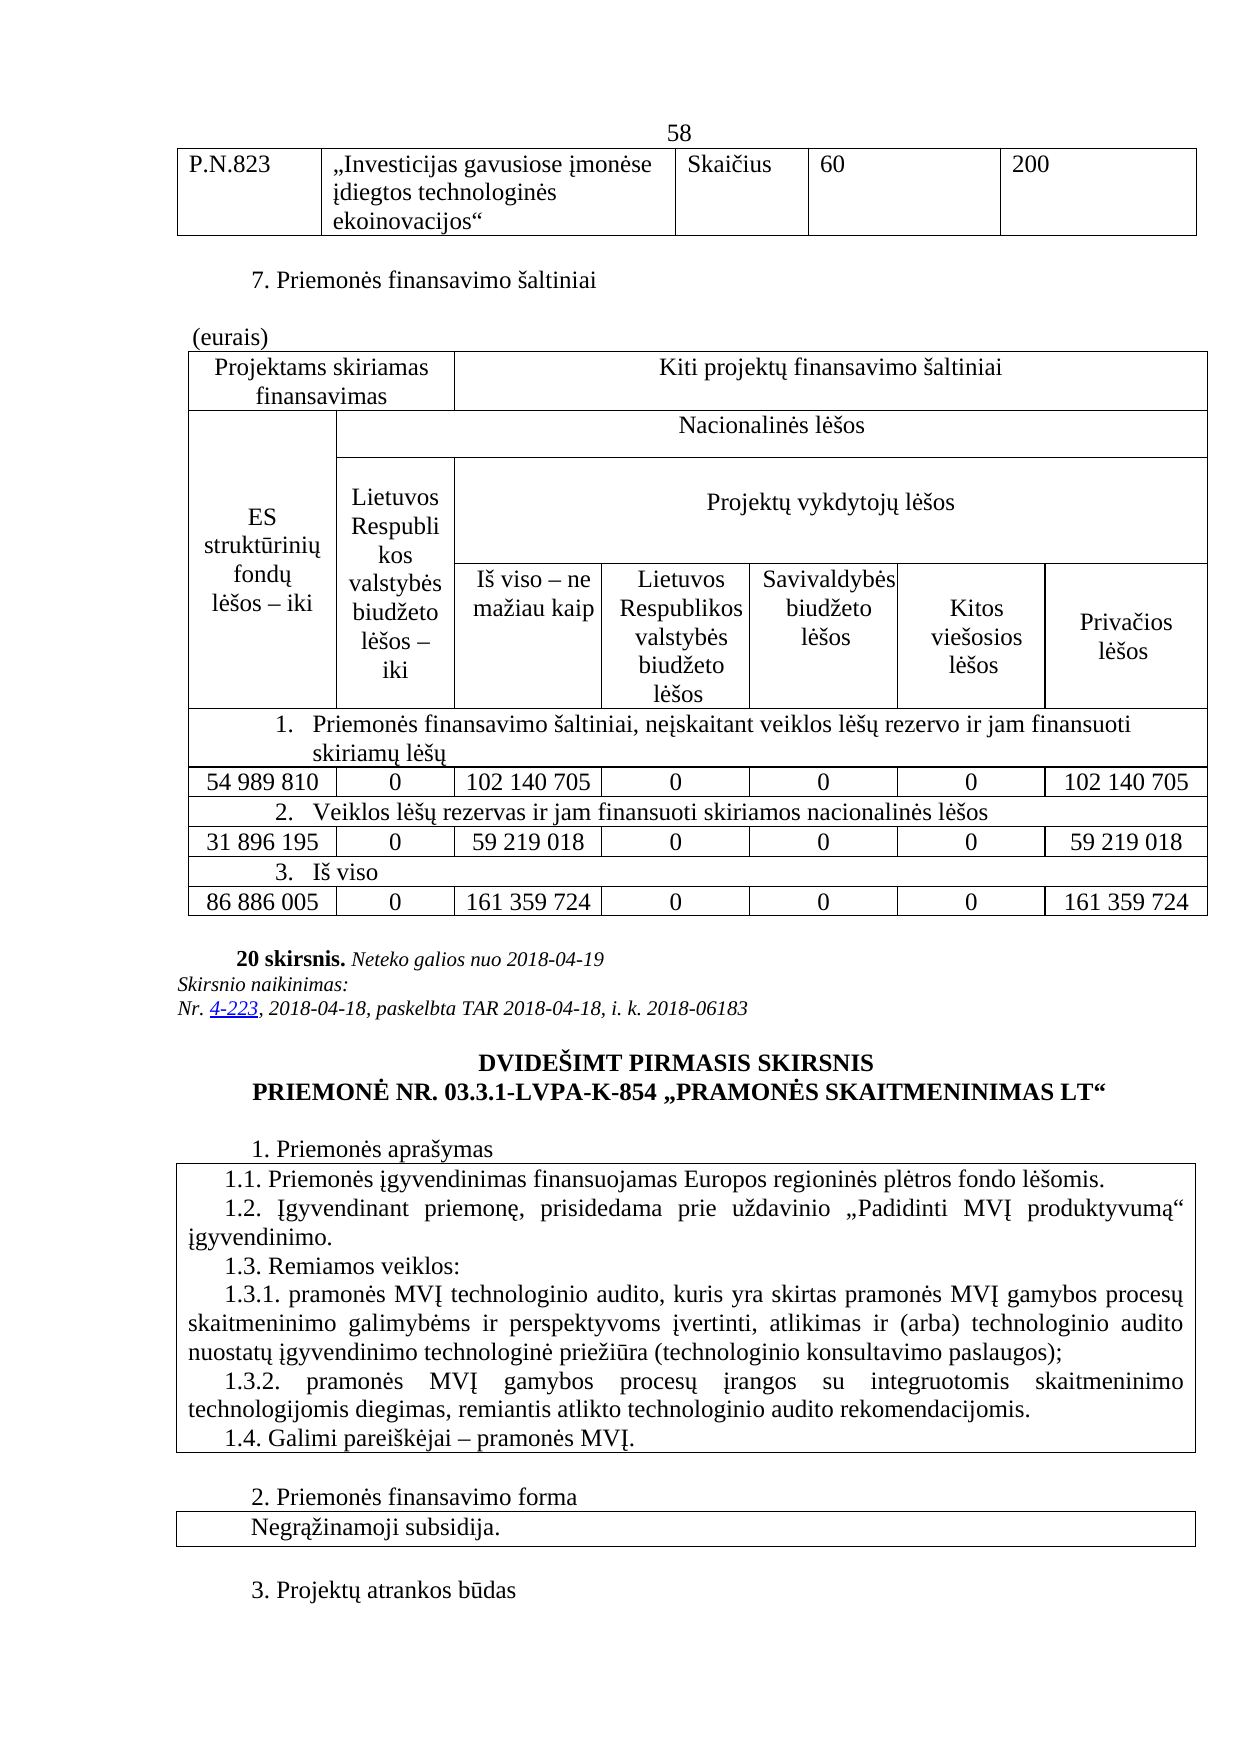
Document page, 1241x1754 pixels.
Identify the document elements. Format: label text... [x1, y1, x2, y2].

text Skirsnio naikinimas: [177, 971, 1181, 996]
table_cell Nacionalinės lėšos [337, 411, 1207, 457]
text Nr. 4-223, 2018-04-18, paskelbta TAR 2018-04-18, i. k. 2018-06183 [177, 996, 1181, 1019]
table_cell 0 [602, 827, 749, 856]
table_cell 31 896 195 [189, 827, 336, 856]
text PRIEMONĖ NR. 03.3.1-LVPA-K-854 „PRAMONĖS SKAITMENINIMAS LT“ [177, 1077, 1181, 1106]
table_cell 161 359 724 [1046, 887, 1207, 915]
table_cell 200 [1001, 149, 1196, 235]
table_cell 0 [750, 887, 897, 915]
table_cell 102 140 705 [1046, 768, 1207, 796]
table_cell 0 [602, 768, 749, 796]
table_cell Lietuvos Respublikos valstybės biudžeto lėšos – iki [337, 458, 454, 708]
table_cell 0 [898, 887, 1044, 915]
table_cell 0 [750, 827, 897, 856]
table_cell 1.2. Įgyvendinant priemonę, prisidedama prie uždavinio „Padidinti MVĮ produktyvumą“ įgyvendinimo. [177, 1193, 1195, 1251]
text 1. Priemonės aprašymas [177, 1134, 1181, 1163]
table_cell Lietuvos Respublikos valstybės biudžeto lėšos [602, 564, 749, 708]
table_header Kiti projektų finansavimo šaltiniai [455, 352, 1207, 409]
text 2. Priemonės finansavimo forma [244, 1482, 1181, 1511]
text 3. Projektų atrankos būdas [177, 1576, 1181, 1604]
table_cell 3. Iš viso [189, 857, 1207, 886]
text DVIDEŠIMT PIRMASIS SKIRSNIS [177, 1048, 1181, 1077]
table_cell Kitos viešosios lėšos [898, 564, 1044, 708]
table_cell 86 886 005 [189, 887, 336, 915]
text 20 skirsnis. Neteko galios nuo 2018-04-19 [177, 945, 1181, 971]
table_cell 60 [809, 149, 1000, 235]
table_cell Iš viso – ne mažiau kaip [455, 564, 601, 708]
table_cell 0 [898, 827, 1044, 856]
table_cell 59 219 018 [455, 827, 601, 856]
table_cell Skaičius [676, 149, 808, 235]
table_cell P.N.823 [178, 149, 321, 235]
table_cell 1.3. Remiamos veiklos: 1.3.1. pramonės MVĮ technologinio audito, kuris yra skirtas pramonės MVĮ gamybos procesų skaitmeninimo galimybėms ir perspektyvoms įvertinti, atlikimas ir (arba) technologinio audito nuostatų įgyvendinimo technologinė priežiūra (technologinio konsultavimo paslaugos); 1.3.2. pramonės MVĮ gamybos procesų įrangos su integruotomis skaitmeninimo technologijomis diegimas, remiantis atlikto technologinio audito rekomendacijomis. [177, 1251, 1195, 1423]
table_cell ES struktūrinių fondų lėšos – iki [189, 411, 336, 708]
table_cell Privačios lėšos [1046, 564, 1207, 708]
table_cell 59 219 018 [1046, 827, 1207, 856]
table_cell 0 [337, 827, 454, 856]
table_cell 102 140 705 [455, 768, 601, 796]
table_cell 54 989 810 [189, 768, 336, 796]
table_cell 1. Priemonės finansavimo šaltiniai, neįskaitant veiklos lėšų rezervo ir jam finansuoti skiriamų lėšų [189, 709, 1207, 766]
table_cell Projektų vykdytojų lėšos [455, 458, 1207, 563]
table_header 1.1. Priemonės įgyvendinimas finansuojamas Europos regioninės plėtros fondo lėšomis. [177, 1164, 1195, 1193]
table_cell „Investicijas gavusiose įmonėse įdiegtos technologinės ekoinovacijos“ [322, 149, 675, 235]
table_cell 0 [337, 768, 454, 796]
table_cell 0 [337, 887, 454, 915]
table_cell 2. Veiklos lėšų rezervas ir jam finansuoti skiriamos nacionalinės lėšos [189, 797, 1207, 826]
table_cell 161 359 724 [455, 887, 601, 915]
table_header Negrąžinamoji subsidija. [177, 1512, 1195, 1546]
text 7. Priemonės finansavimo šaltiniai [251, 265, 1181, 293]
table_cell 0 [602, 887, 749, 915]
table_cell Savivaldybės biudžeto lėšos [750, 564, 897, 708]
text (eurais) [177, 293, 904, 351]
table_cell 0 [898, 768, 1044, 796]
table_header Projektams skiriamas finansavimas [189, 352, 454, 409]
table_cell 1.4. Galimi pareiškėjai – pramonės MVĮ. [177, 1423, 1195, 1452]
table_cell 0 [750, 768, 897, 796]
